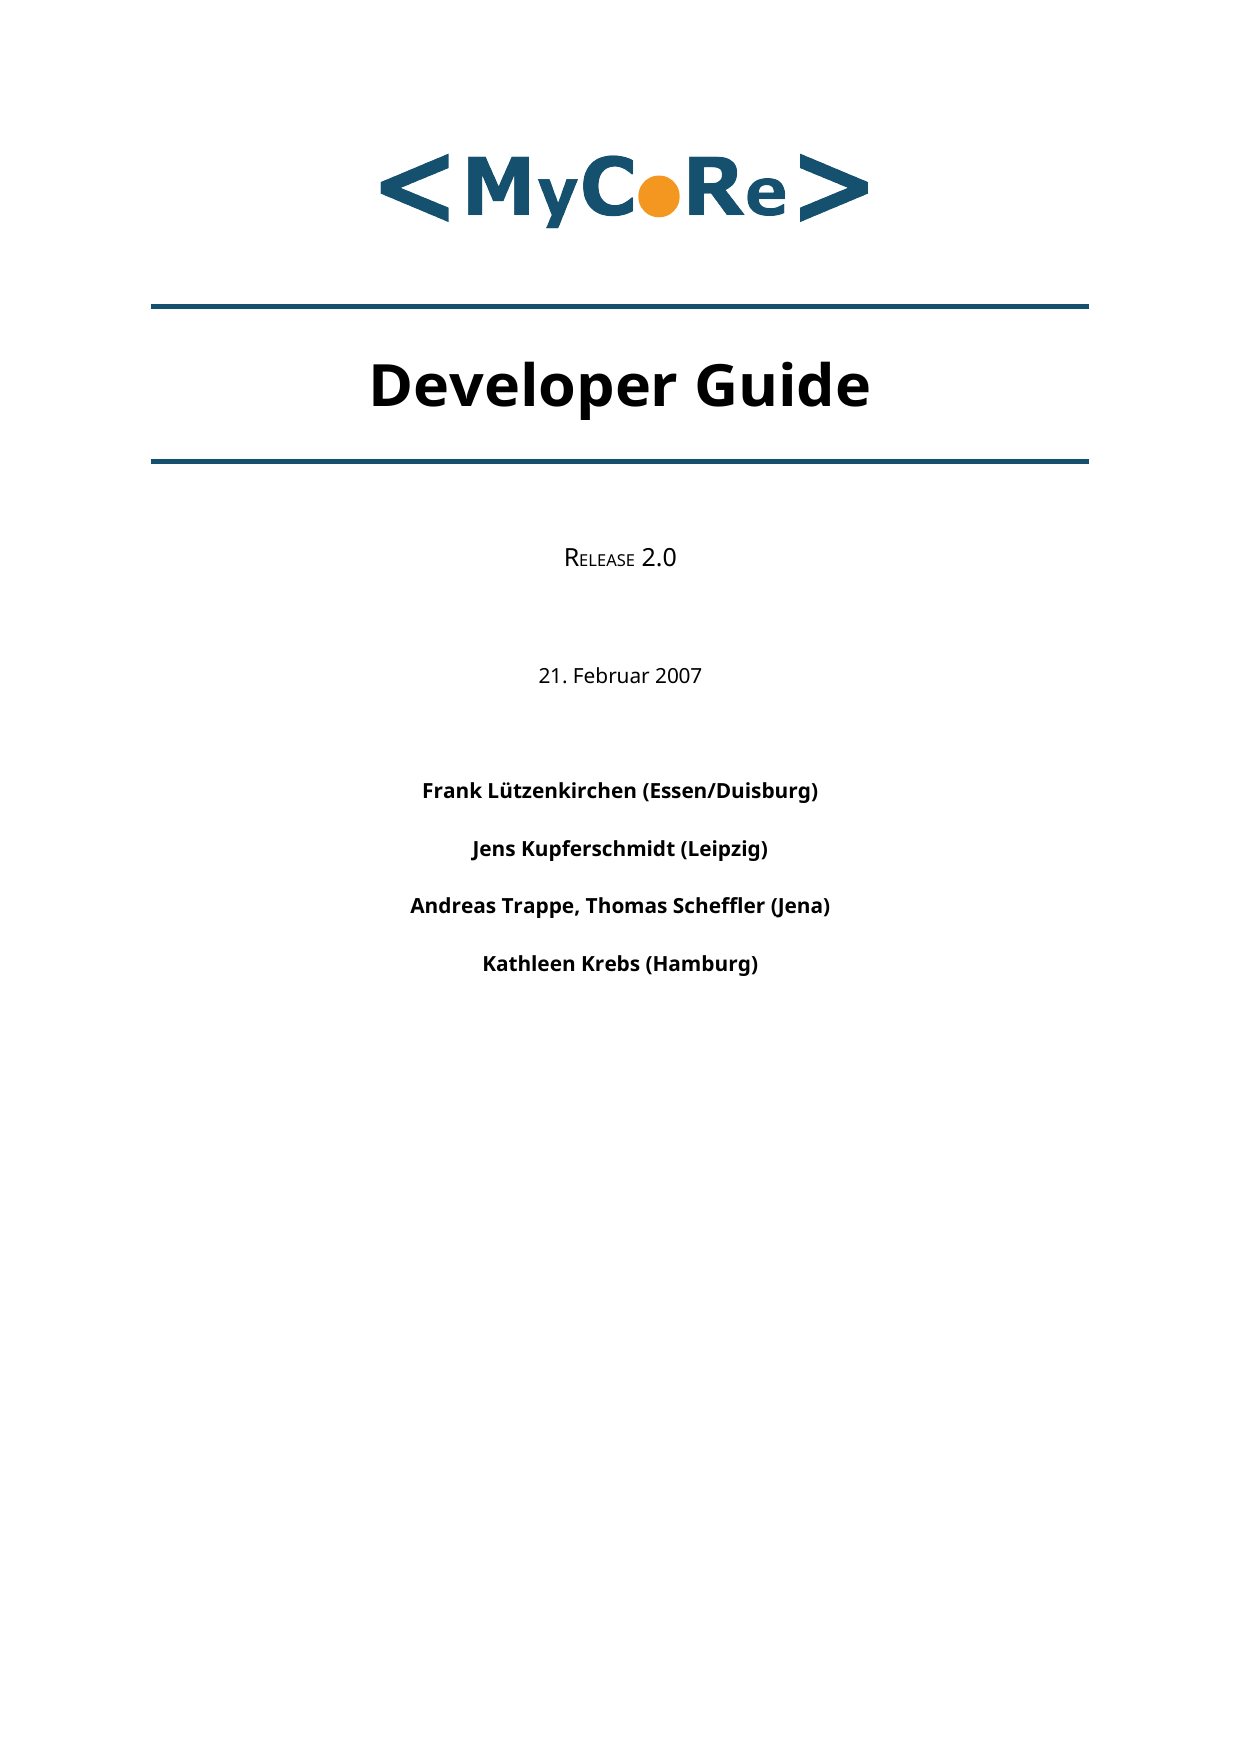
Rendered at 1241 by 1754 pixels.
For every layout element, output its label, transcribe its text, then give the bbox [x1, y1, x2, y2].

table_cell Release 2.0 21. Februar 2007 Frank Lützenkirchen (Essen/Duisburg) Jens Kupferschmidt (Leipzig) Andreas Trappe, Thomas Scheffler (Jena) Kathleen Krebs (Hamburg) [151, 464, 1089, 1149]
table_header Developer Guide [151, 309, 1089, 459]
picture [360, 146, 880, 239]
